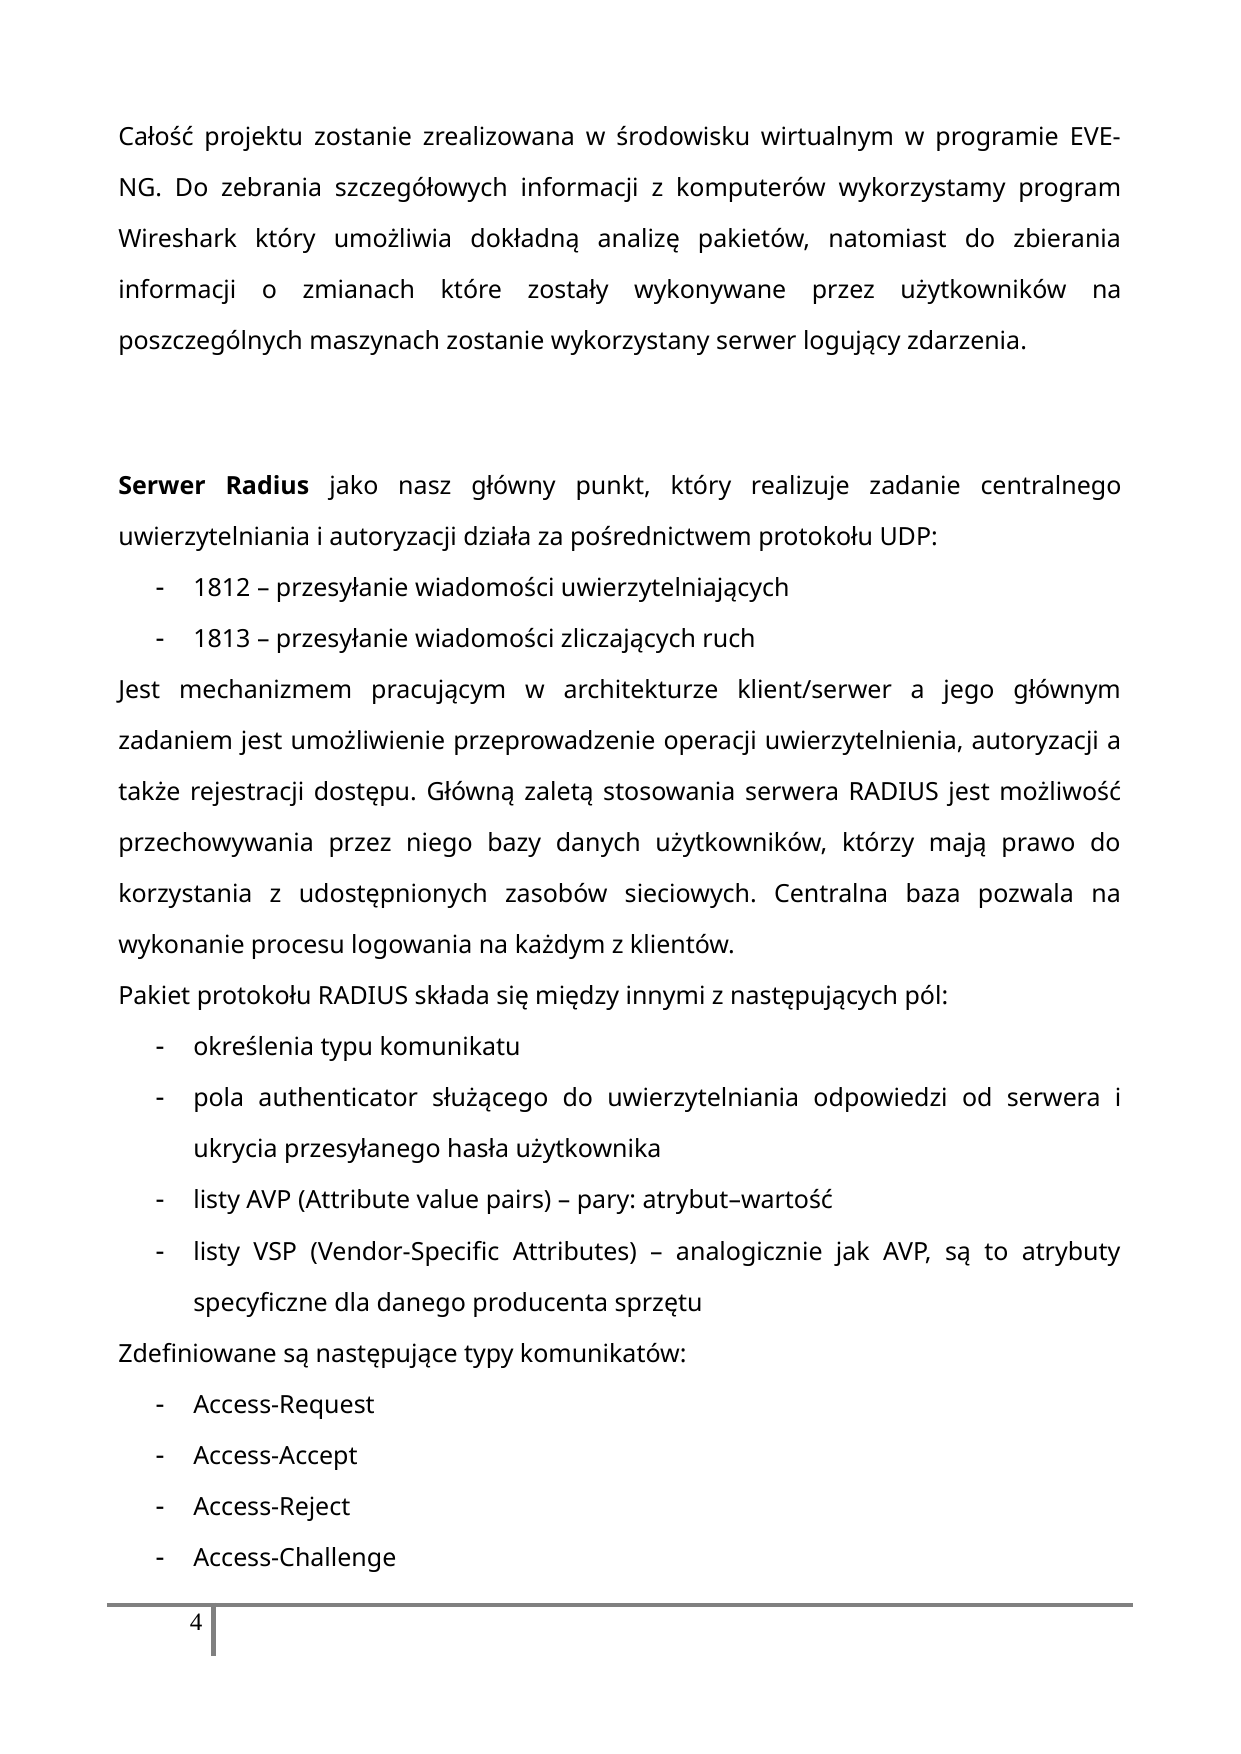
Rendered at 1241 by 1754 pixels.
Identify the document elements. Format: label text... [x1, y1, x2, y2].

list Access-Accept [156, 1437, 1122, 1471]
list 1812 – przesyłanie wiadomości uwierzytelniających [156, 569, 1122, 604]
list Access-Request [156, 1386, 1122, 1420]
text Jest mechanizmem pracującym w architekturze klient/serwer a jego głównym zadaniem jest umożliwienie przeprowadzenie operacji uwierzytelnienia, autoryzacji a także rejestracji dostępu. Główną zaletą stosowania serwera RADIUS jest możliwość przechowywania przez niego bazy danych użytkowników, którzy mają prawo do korzystania z udostępnionych zasobów sieciowych. Centralna baza pozwala na wykonanie procesu logowania na każdym z klientów. [118, 672, 1122, 961]
text Zdefiniowane są następujące typy komunikatów: [118, 1335, 1122, 1369]
list listy VSP (Vendor-Specific Attributes) – analogicznie jak AVP, są to atrybuty specyficzne dla danego producenta sprzętu [156, 1233, 1122, 1318]
list listy AVP (Attribute value pairs) – pary: atrybut–wartość [156, 1182, 1122, 1216]
text Pakiet protokołu RADIUS składa się między innymi z następujących pól: [118, 978, 1122, 1012]
list Access-Challenge [156, 1539, 1122, 1573]
list Access-Reject [156, 1488, 1122, 1522]
list pola authenticator służącego do uwierzytelniania odpowiedzi od serwera i ukrycia przesyłanego hasła użytkownika [156, 1080, 1122, 1165]
text Serwer Radius jako nasz główny punkt, który realizuje zadanie centralnego uwierzytelniania i autoryzacji działa za pośrednictwem protokołu UDP: [118, 467, 1122, 553]
list 1813 – przesyłanie wiadomości zliczających ruch [156, 621, 1122, 655]
list określenia typu komunikatu [156, 1029, 1122, 1063]
text Całość projektu zostanie zrealizowana w środowisku wirtualnym w programie EVE-NG. Do zebrania szczegółowych informacji z komputerów wykorzystamy program Wireshark który umożliwia dokładną analizę pakietów, natomiast do zbierania informacji o zmianach które zostały wykonywane przez użytkowników na poszczególnych maszynach zostanie wykorzystany serwer logujący zdarzenia. [118, 118, 1122, 356]
